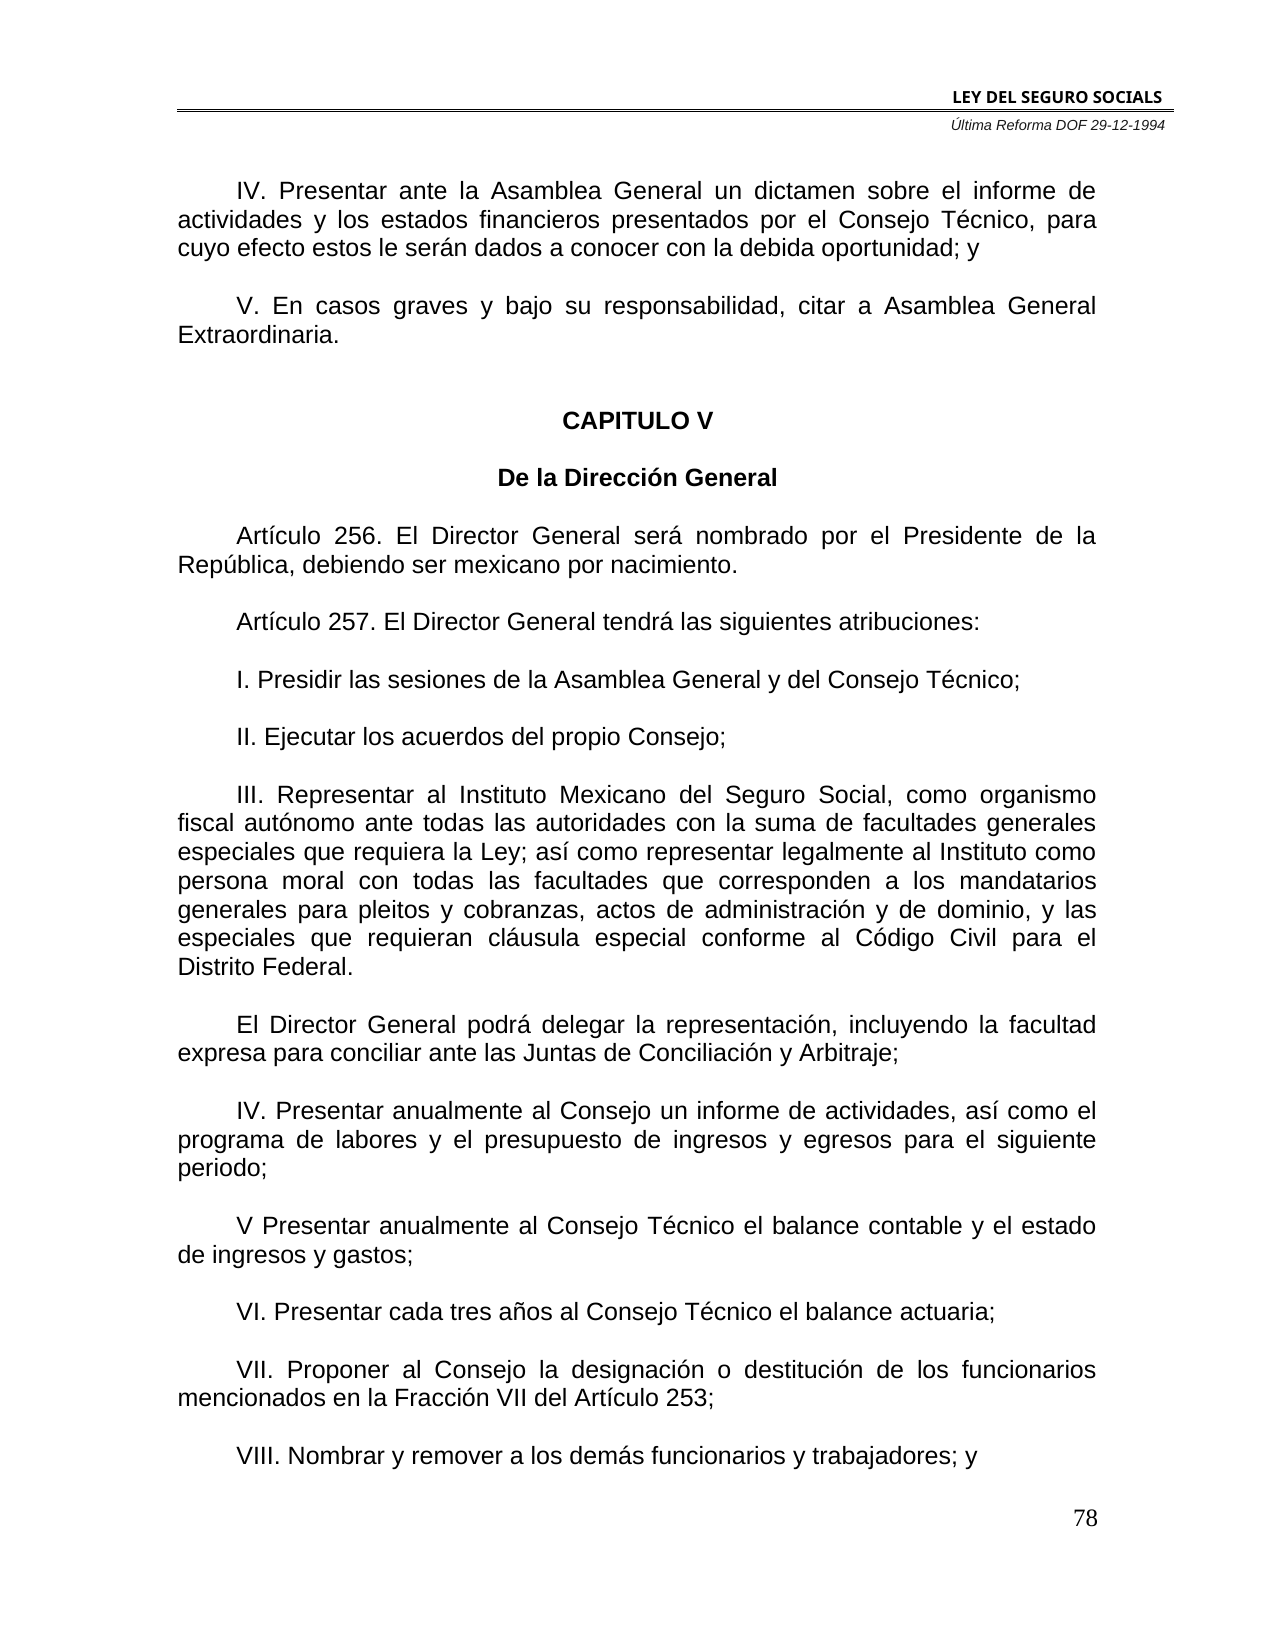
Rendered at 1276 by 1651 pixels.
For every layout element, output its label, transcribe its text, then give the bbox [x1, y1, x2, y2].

text IV. Presentar ante la Asamblea General un dictamen sobre el informe de actividades y los estados financieros presentados por el Consejo Técnico, para cuyo efecto estos le serán dados a conocer con la debida oportunidad; y [177, 176, 1098, 262]
text CAPITULO V [177, 377, 1098, 435]
text El Director General podrá delegar la representación, incluyendo la facultad expresa para conciliar ante las Juntas de Conciliación y Arbitraje; [177, 1010, 1098, 1067]
text Artículo 257. El Director General tendrá las siguientes atribuciones: [177, 607, 1098, 636]
text Artículo 256. El Director General será nombrado por el Presidente de la República, debiendo ser mexicano por nacimiento. [177, 521, 1098, 578]
text V. En casos graves y bajo su responsabilidad, citar a Asamblea General Extraordinaria. [177, 291, 1098, 348]
text VI. Presentar cada tres años al Consejo Técnico el balance actuaria; [177, 1297, 1098, 1326]
text II. Ejecutar los acuerdos del propio Consejo; [177, 722, 1098, 751]
text VII. Proponer al Consejo la designación o destitución de los funcionarios mencionados en la Fracción VII del Artículo 253; [177, 1355, 1098, 1412]
text De la Dirección General [177, 463, 1098, 492]
text IV. Presentar anualmente al Consejo un informe de actividades, así como el programa de labores y el presupuesto de ingresos y egresos para el siguiente periodo; [177, 1096, 1098, 1182]
text V Presentar anualmente al Consejo Técnico el balance contable y el estado de ingresos y gastos; [177, 1211, 1098, 1268]
text I. Presidir las sesiones de la Asamblea General y del Consejo Técnico; [177, 665, 1098, 693]
text VIII. Nombrar y remover a los demás funcionarios y trabajadores; y [177, 1441, 1098, 1470]
text III. Representar al Instituto Mexicano del Seguro Social, como organismo fiscal autónomo ante todas las autoridades con la suma de facultades generales especiales que requiera la Ley; así como representar legalmente al Instituto como persona moral con todas las facultades que corresponden a los mandatarios generales para pleitos y cobranzas, actos de administración y de dominio, y las especiales que requieran cláusula especial conforme al Código Civil para el Distrito Federal. [177, 780, 1098, 981]
